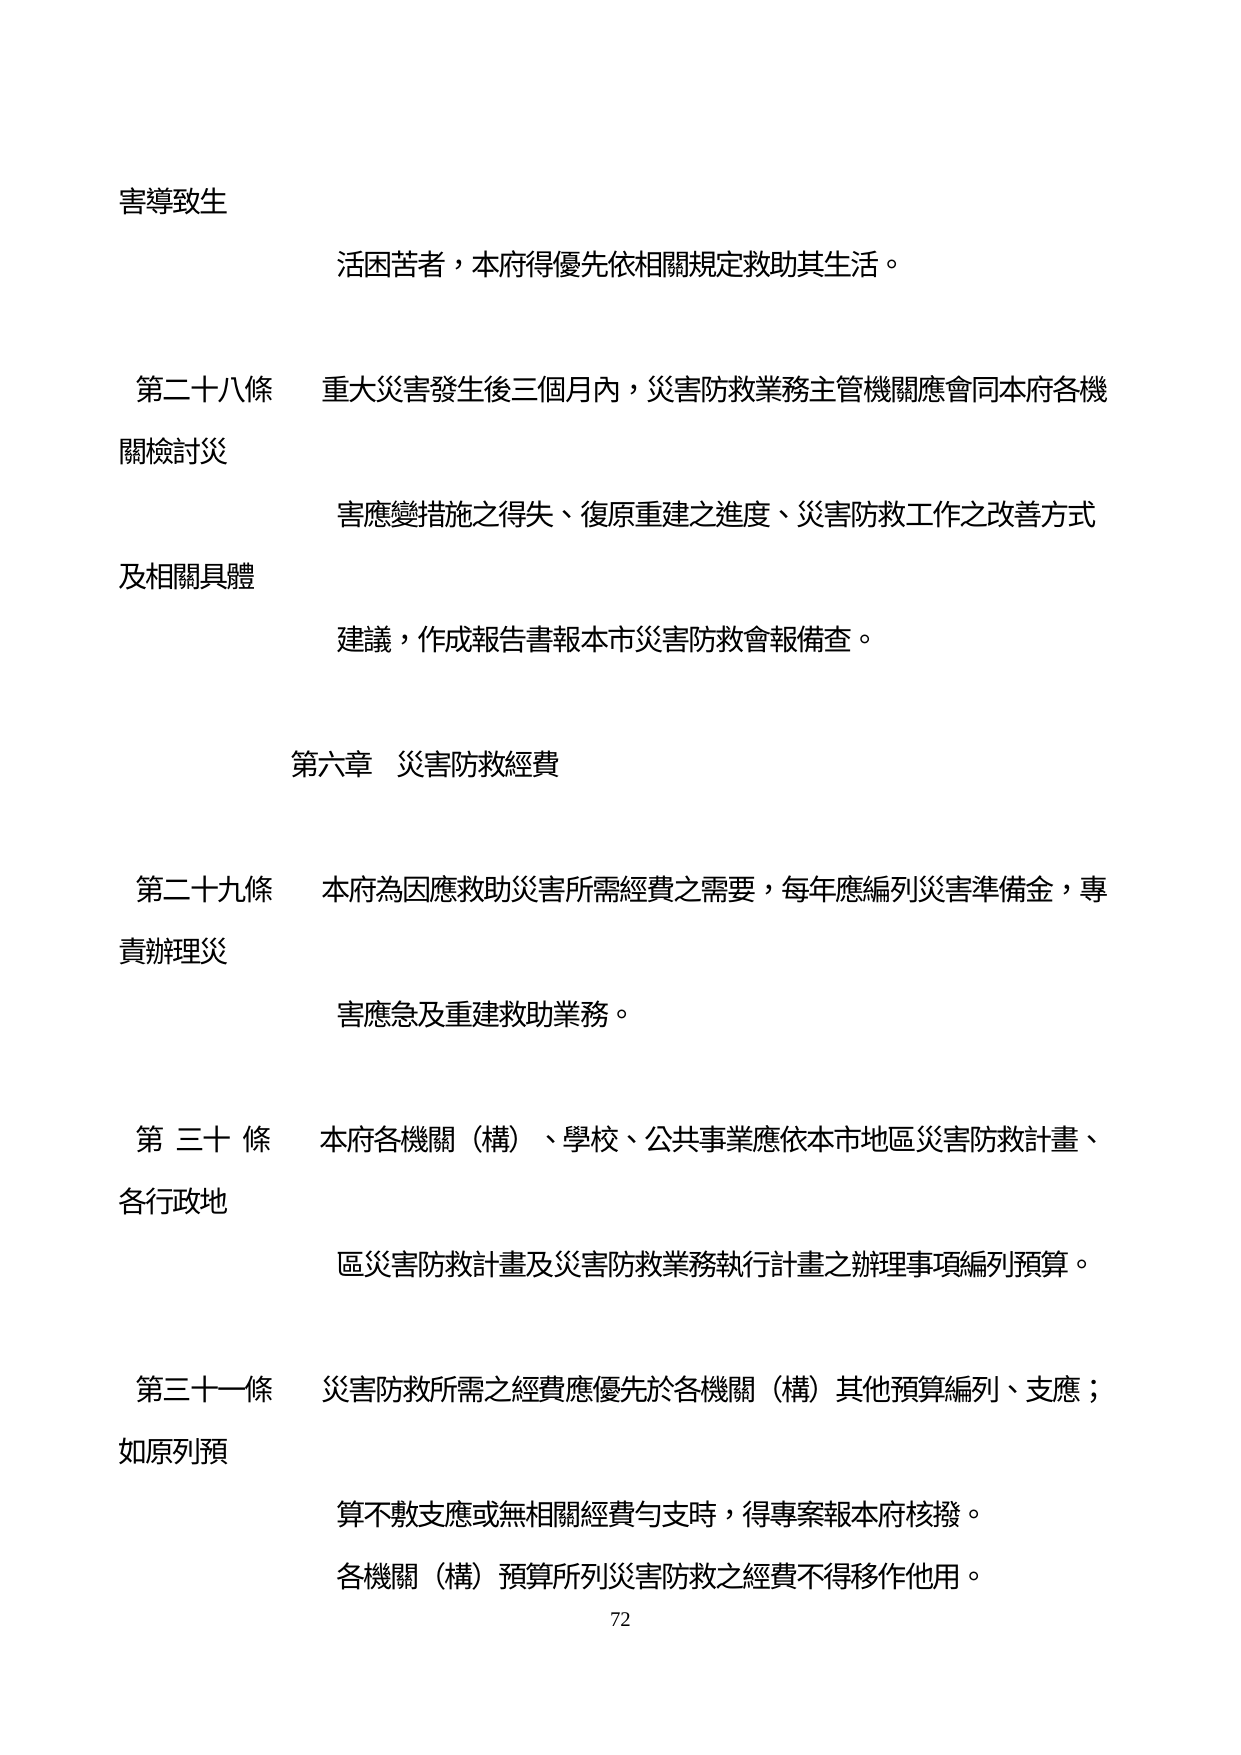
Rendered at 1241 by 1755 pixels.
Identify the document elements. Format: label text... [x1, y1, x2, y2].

text 害應變措施之得失、復原重建之進度、災害防救工作之改善方式及相關具體 [118, 471, 1122, 596]
text 害應急及重建救助業務。 [118, 971, 1122, 1033]
text 各機關（構）預算所列災害防救之經費不得移作他用。 [118, 1533, 1122, 1596]
text 第 三十 條 本府各機關（構）、學校、公共事業應依本市地區災害防救計畫、各行政地 [118, 1096, 1122, 1221]
text 第二十九條 本府為因應救助災害所需經費之需要，每年應編列災害準備金，專責辦理災 [118, 846, 1122, 971]
text 區災害防救計畫及災害防救業務執行計畫之辦理事項編列預算。 [118, 1221, 1122, 1283]
text 活困苦者，本府得優先依相關規定救助其生活。 [118, 221, 1122, 283]
text 第六章 災害防救經費 [118, 721, 1122, 783]
text 害導致生 [118, 158, 1122, 221]
text 第二十八條 重大災害發生後三個月內，災害防救業務主管機關應會同本府各機關檢討災 [118, 346, 1122, 471]
text 第三十一條 災害防救所需之經費應優先於各機關（構）其他預算編列、支應；如原列預 [118, 1346, 1122, 1471]
text 建議，作成報告書報本市災害防救會報備查。 [118, 596, 1122, 658]
text 算不敷支應或無相關經費勻支時，得專案報本府核撥。 [118, 1471, 1122, 1533]
